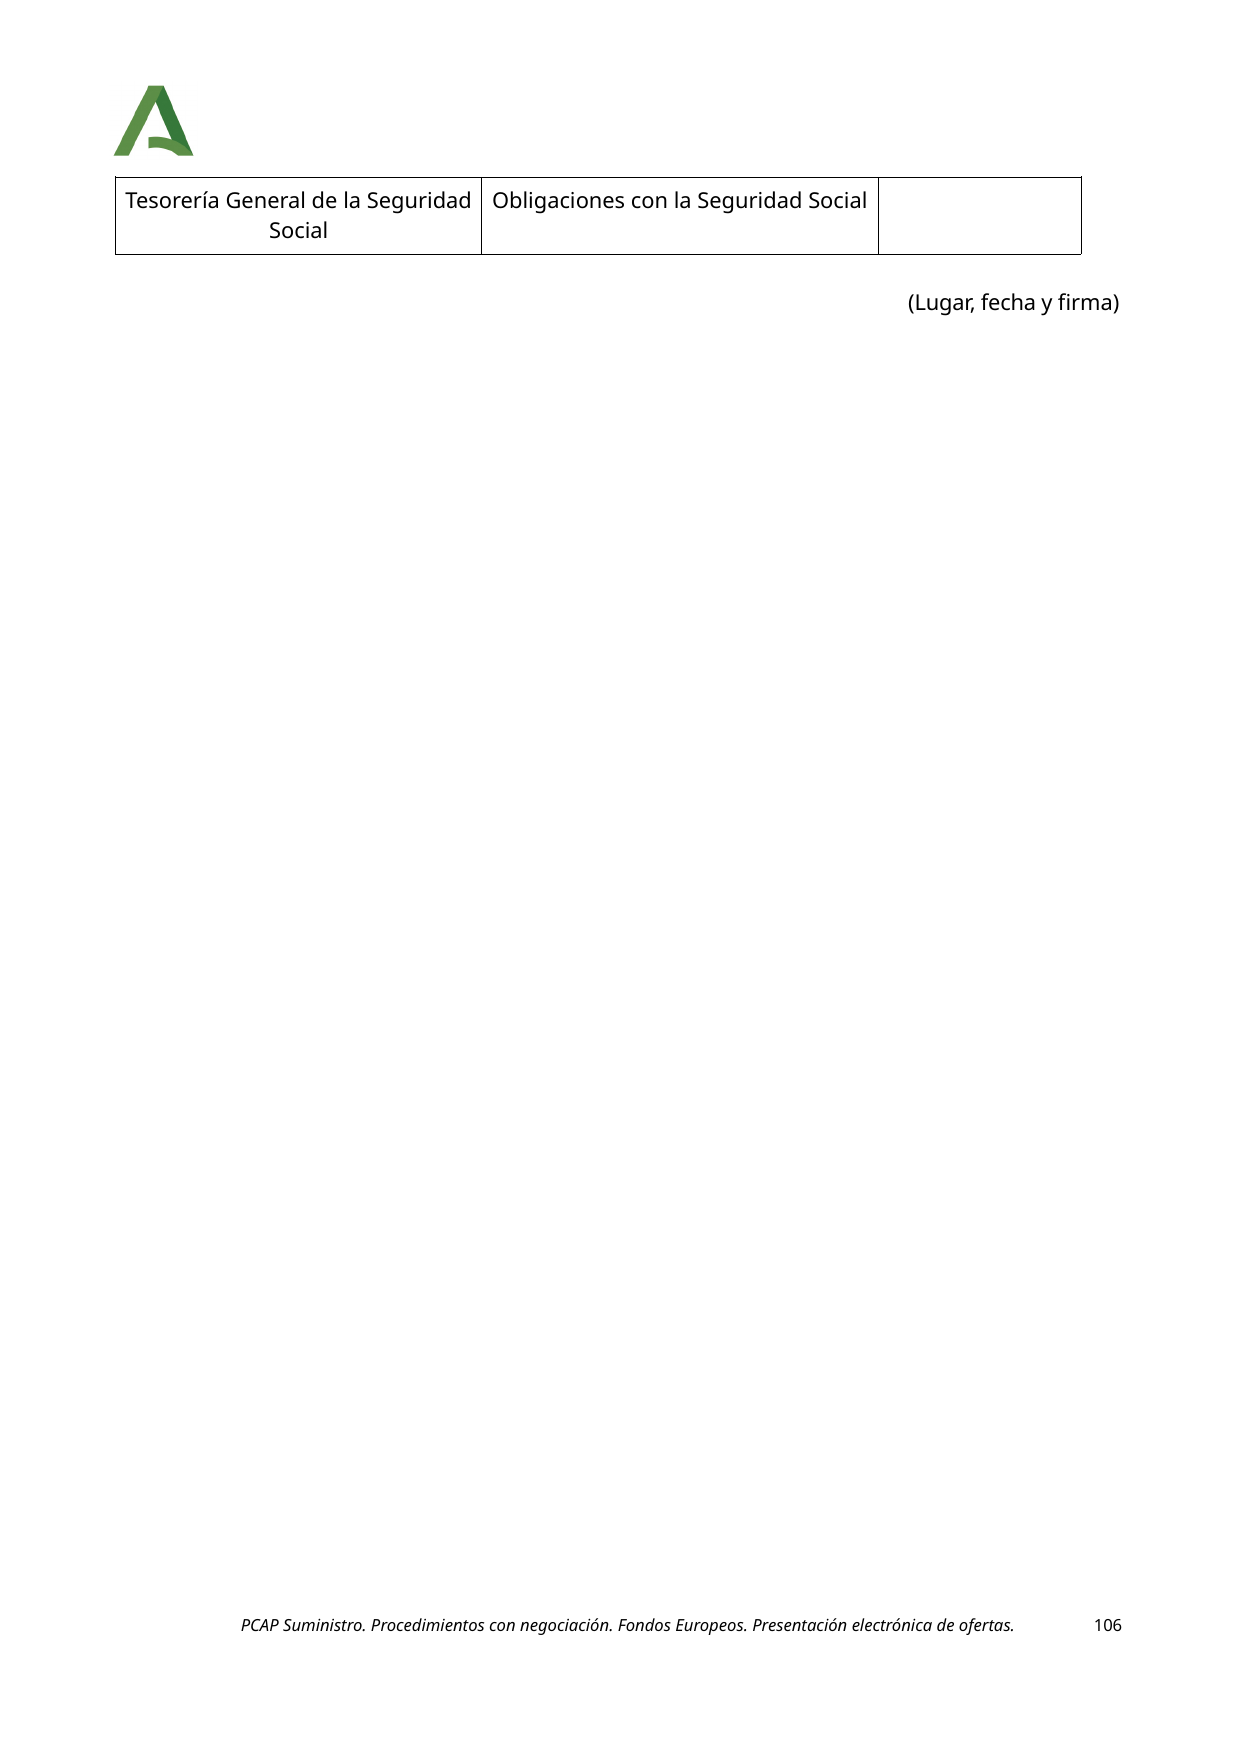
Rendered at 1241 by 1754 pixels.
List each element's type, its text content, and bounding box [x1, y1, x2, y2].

table_cell [879, 178, 1081, 254]
table_cell Obligaciones con la Seguridad Social [482, 178, 878, 254]
picture [109, 81, 198, 160]
table_cell Tesorería General de la Seguridad Social [116, 178, 481, 254]
text (Lugar, fecha y firma) [118, 287, 1122, 320]
